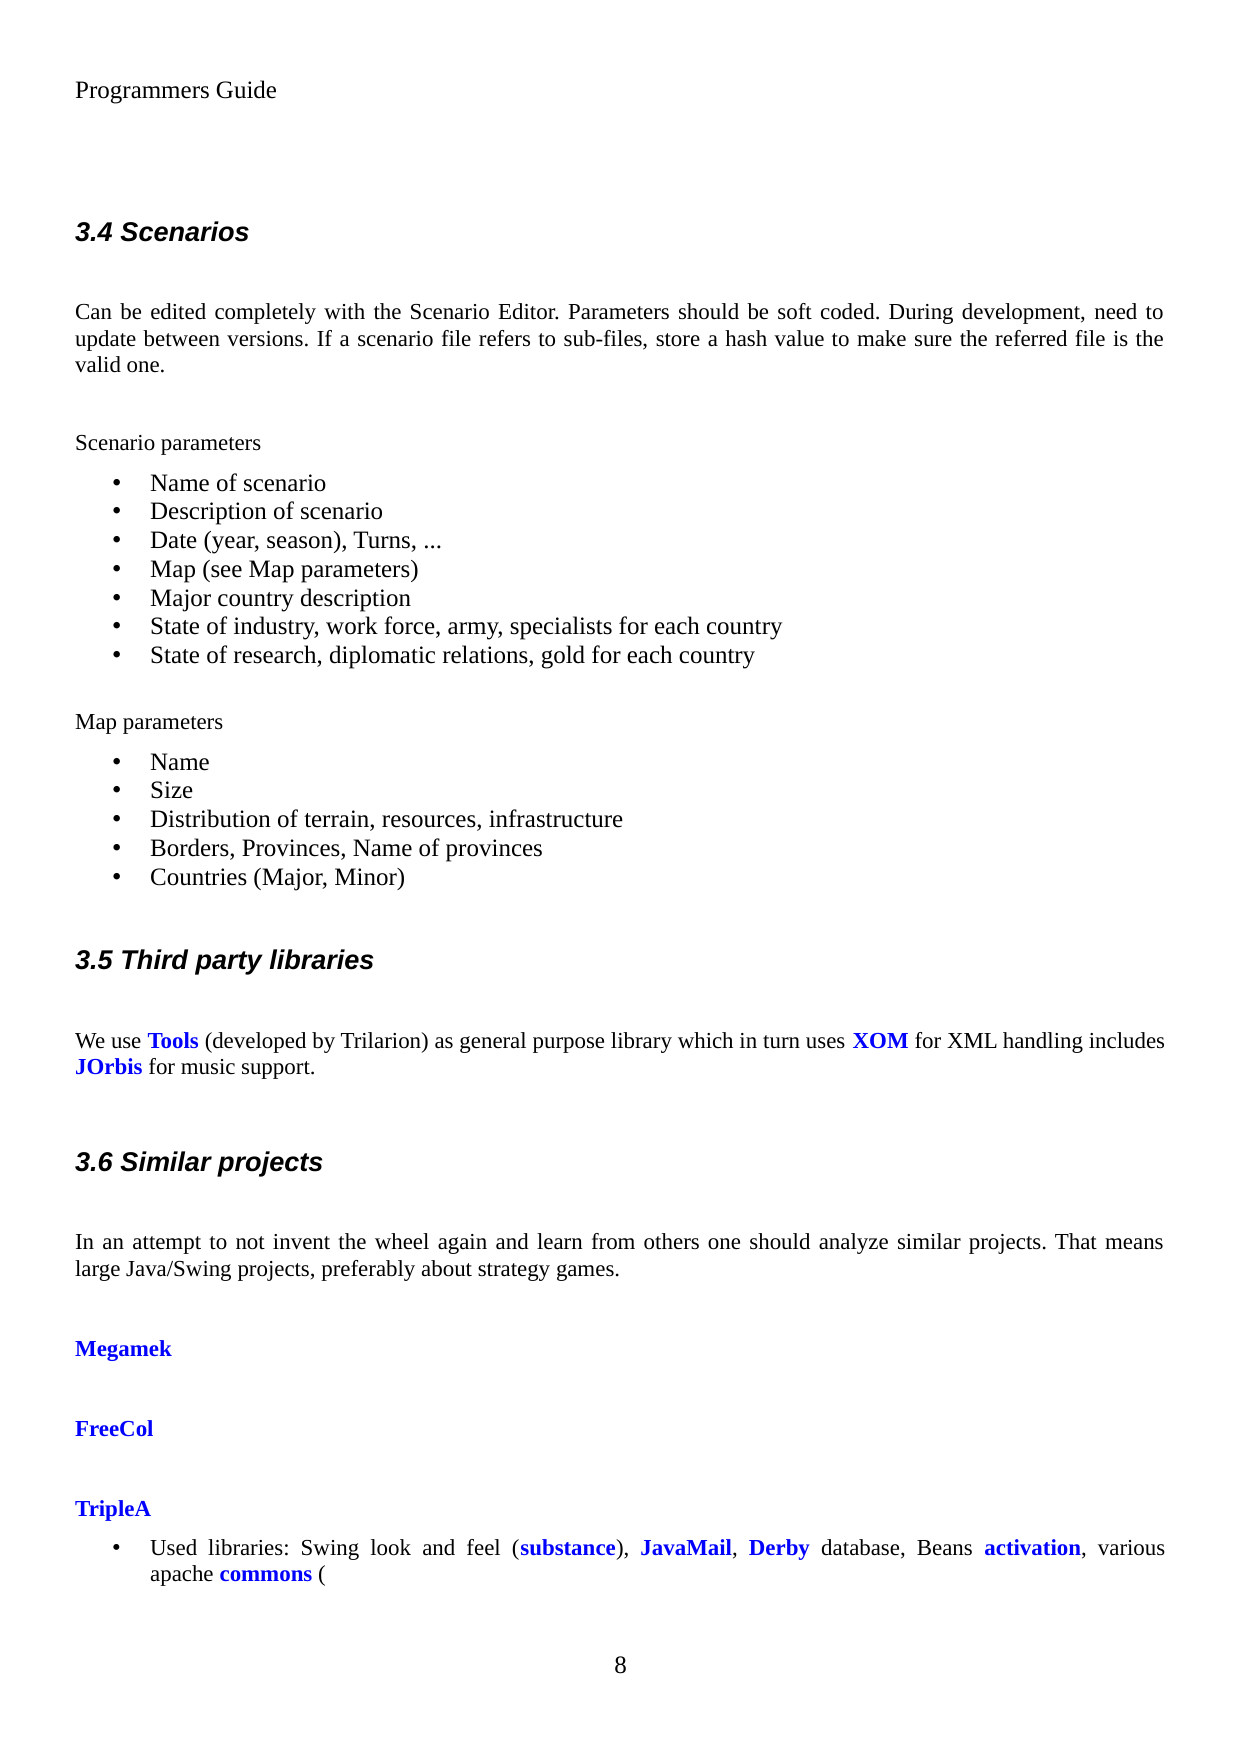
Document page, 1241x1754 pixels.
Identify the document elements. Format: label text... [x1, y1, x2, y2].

subtitle Similar projects [75, 1146, 1166, 1177]
list Countries (Major, Minor) [112, 862, 1166, 890]
list Name of scenario [112, 468, 1166, 496]
list Borders, Provinces, Name of provinces [112, 833, 1166, 862]
text In an attempt to not invent the wheel again and learn from others one should analyze similar projects. That means large Java/Swing projects, preferably about strategy games. [75, 1228, 1166, 1281]
list Name [112, 747, 1166, 775]
text Map parameters [75, 708, 1166, 734]
list Size [112, 775, 1166, 804]
subtitle Third party libraries [75, 944, 1166, 975]
list Date (year, season), Turns, ... [112, 525, 1166, 554]
list Description of scenario [112, 496, 1166, 525]
text FreeCol [75, 1415, 1166, 1441]
list State of industry, work force, army, specialists for each country [112, 611, 1166, 640]
text Can be edited completely with the Scenario Editor. Parameters should be soft coded. During development, need to update between versions. If a scenario file refers to sub-files, store a hash value to make sure the referred file is the valid one. [75, 298, 1166, 377]
subtitle Scenarios [75, 216, 1166, 247]
list State of research, diplomatic relations, gold for each country [112, 640, 1166, 669]
text Megamek [75, 1335, 1166, 1361]
list Distribution of terrain, resources, infrastructure [112, 804, 1166, 833]
text TripleA [75, 1495, 1166, 1521]
list Used libraries: Swing look and feel (substance), JavaMail, Derby database, Beans activation, various apache commons ( [112, 1534, 1166, 1586]
list Map (see Map parameters) [112, 554, 1166, 583]
text We use Tools (developed by Trilarion) as general purpose library which in turn uses XOM for XML handling includes JOrbis for music support. [75, 1027, 1166, 1079]
text Scenario parameters [75, 429, 1166, 455]
list Major country description [112, 583, 1166, 611]
